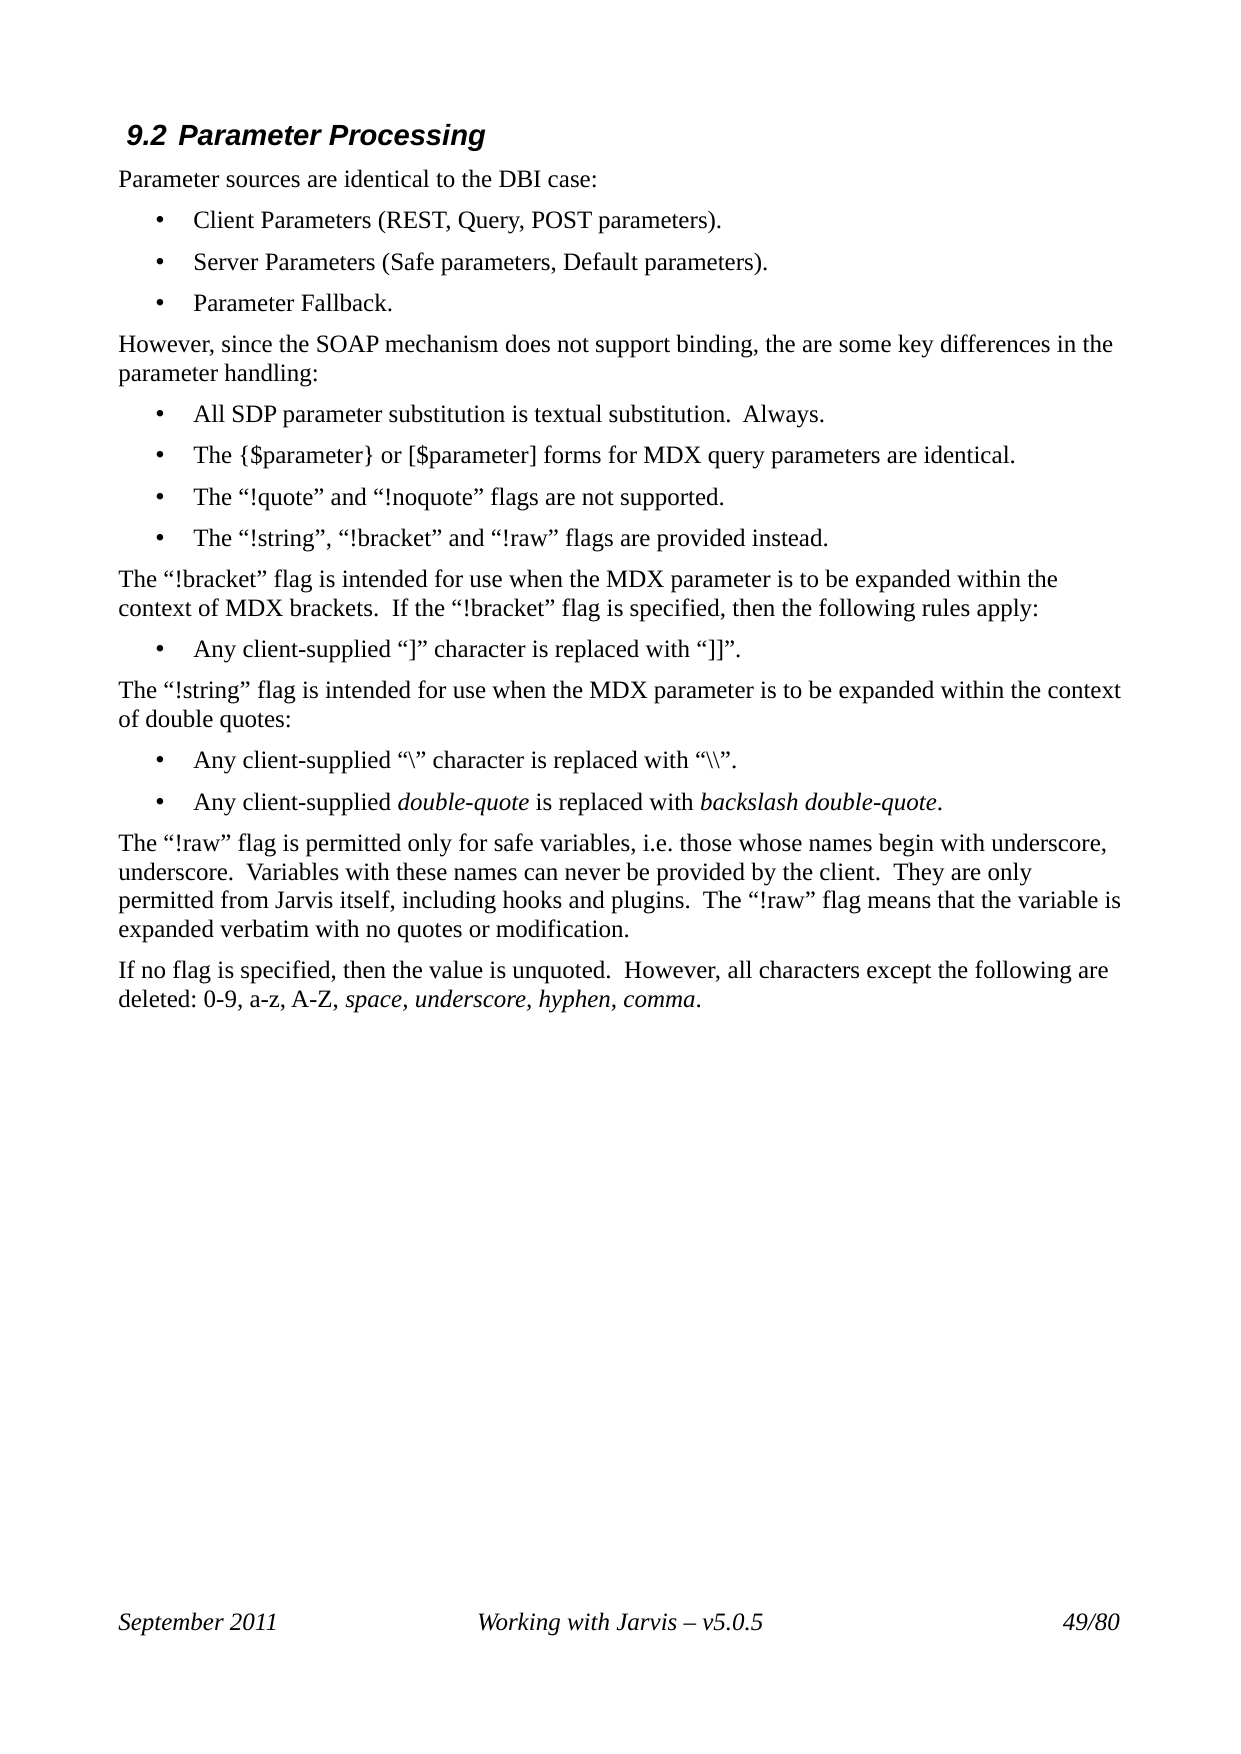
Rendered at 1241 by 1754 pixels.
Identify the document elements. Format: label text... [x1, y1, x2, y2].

list Client Parameters (REST, Query, POST parameters). [156, 205, 1122, 234]
list Any client-supplied “]” character is replaced with “]]”. [156, 634, 1122, 663]
subtitle Parameter Processing [118, 118, 1122, 152]
list The “!quote” and “!noquote” flags are not supported. [156, 482, 1122, 510]
text The “!string” flag is intended for use when the MDX parameter is to be expanded within the context of double quotes: [118, 675, 1122, 733]
list Any client-supplied double-quote is replaced with backslash double-quote. [156, 787, 1122, 815]
list Any client-supplied “\” character is replaced with “\\”. [156, 745, 1122, 774]
list The {$parameter} or [$parameter] forms for MDX query parameters are identical. [156, 440, 1122, 469]
list Server Parameters (Safe parameters, Default parameters). [156, 247, 1122, 275]
list Parameter Fallback. [156, 288, 1122, 317]
text The “!bracket” flag is intended for use when the MDX parameter is to be expanded within the context of MDX brackets. If the “!bracket” flag is specified, then the following rules apply: [118, 564, 1122, 622]
text However, since the SOAP mechanism does not support binding, the are some key differences in the parameter handling: [118, 329, 1122, 387]
text If no flag is specified, then the value is unquoted. However, all characters except the following are deleted: 0-9, a-z, A-Z, space, underscore, hyphen, comma. [118, 955, 1122, 1013]
text The “!raw” flag is permitted only for safe variables, i.e. those whose names begin with underscore, underscore. Variables with these names can never be provided by the client. They are only permitted from Jarvis itself, including hooks and plugins. The “!raw” flag means that the variable is expanded verbatim with no quotes or modification. [118, 828, 1122, 943]
list The “!string”, “!bracket” and “!raw” flags are provided instead. [156, 523, 1122, 552]
text Parameter sources are identical to the DBI case: [118, 164, 1122, 193]
list All SDP parameter substitution is textual substitution. Always. [156, 399, 1122, 428]
